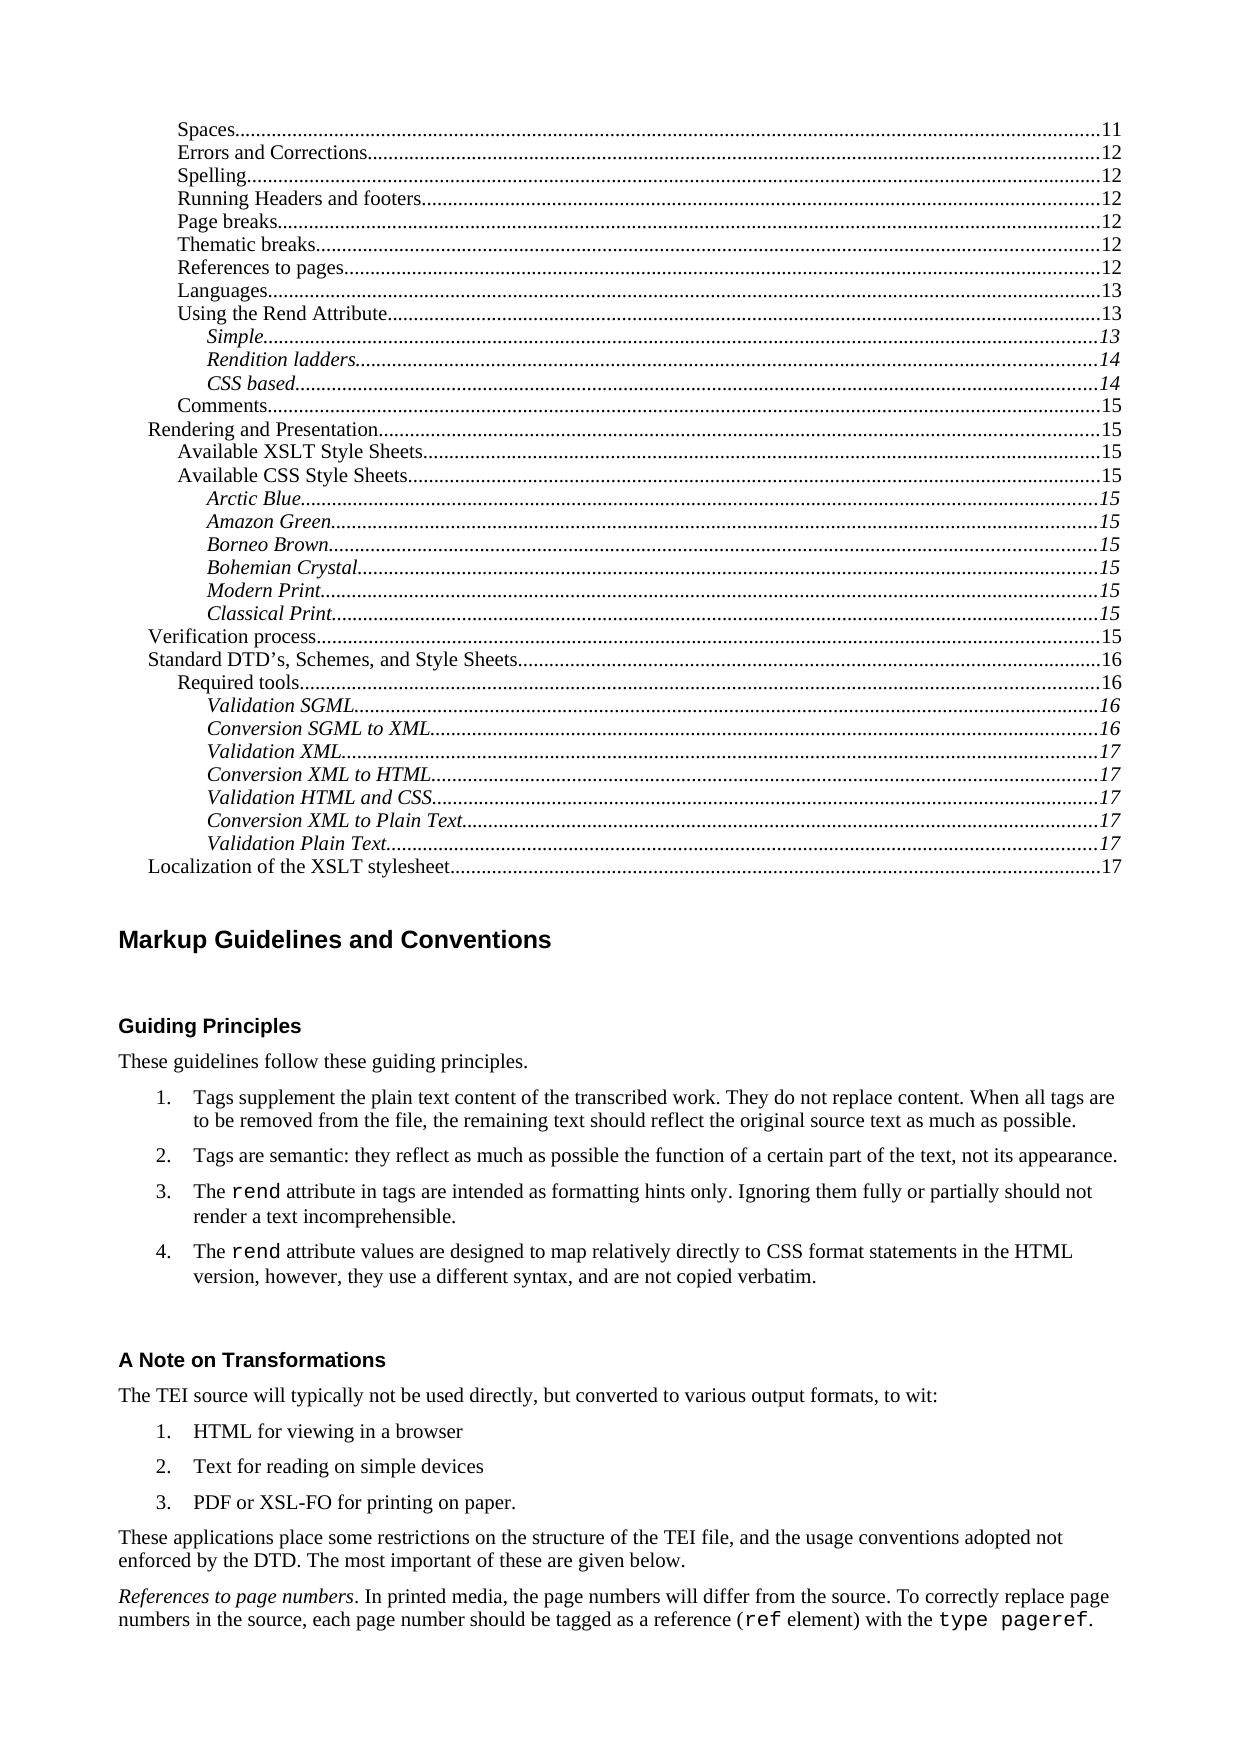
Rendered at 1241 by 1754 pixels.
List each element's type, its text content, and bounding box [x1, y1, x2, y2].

text Rendering and Presentation 15 [148, 417, 1122, 440]
text Localization of the XSLT stylesheet 17 [148, 855, 1122, 878]
text These applications place some restrictions on the structure of the TEI file, and the usage conventions adopted not enforced by the DTD. The most important of these are given below. [118, 1526, 1122, 1572]
text Simple 13 [207, 325, 1122, 348]
list Text for reading on simple devices [156, 1455, 1122, 1478]
text Using the Rend Attribute 13 [177, 302, 1122, 325]
subtitle Markup Guidelines and Conventions [118, 926, 1122, 954]
text Spaces 11 [177, 118, 1122, 141]
text Validation SGML 16 [207, 694, 1122, 717]
subtitle Guiding Principles [118, 1014, 1122, 1038]
text Page breaks 12 [177, 210, 1122, 233]
text Standard DTD’s, Schemes, and Style Sheets 16 [148, 648, 1122, 671]
text Validation XML 17 [207, 740, 1122, 763]
text Borneo Brown 15 [207, 532, 1122, 556]
text Conversion SGML to XML 16 [207, 717, 1122, 740]
text Errors and Corrections 12 [177, 141, 1122, 164]
text Available CSS Style Sheets 15 [177, 463, 1122, 486]
list The rend attribute values are designed to map relatively directly to CSS format statements in the HTML version, however, they use a different syntax, and are not copied verbatim. [156, 1240, 1122, 1288]
text References to pages 12 [177, 256, 1122, 279]
text Modern Print 15 [207, 578, 1122, 602]
text Conversion XML to HTML 17 [207, 763, 1122, 786]
text Spelling 12 [177, 164, 1122, 187]
text Rendition ladders 14 [207, 348, 1122, 371]
text These guidelines follow these guiding principles. [118, 1050, 1122, 1073]
text Validation Plain Text 17 [207, 832, 1122, 855]
list HTML for viewing in a browser [156, 1419, 1122, 1443]
text Validation HTML and CSS 17 [207, 786, 1122, 809]
text The TEI source will typically not be used directly, but converted to various output formats, to wit: [118, 1384, 1122, 1407]
text Thematic breaks 12 [177, 233, 1122, 256]
text Comments 15 [177, 394, 1122, 417]
text Running Headers and footers 12 [177, 187, 1122, 210]
list Tags are semantic: they reflect as much as possible the function of a certain part of the text, not its appearance. [156, 1144, 1122, 1167]
text Verification process 15 [148, 624, 1122, 648]
text Classical Print 15 [207, 602, 1122, 624]
text References to page numbers. In printed media, the page numbers will differ from the source. To correctly replace page numbers in the source, each page number should be tagged as a reference (ref element) with the type pageref. [118, 1585, 1122, 1632]
list PDF or XSL-FO for printing on paper. [156, 1491, 1122, 1514]
text Amazon Green 15 [207, 509, 1122, 532]
text Conversion XML to Plain Text 17 [207, 809, 1122, 832]
list The rend attribute in tags are intended as formatting hints only. Ignoring them fully or partially should not render a text incomprehensible. [156, 1180, 1122, 1227]
text Languages 13 [177, 279, 1122, 302]
text Required tools 16 [177, 671, 1122, 694]
subtitle A Note on Transformations [118, 1348, 1122, 1372]
text Arctic Blue 15 [207, 486, 1122, 509]
text Bohemian Crystal 15 [207, 556, 1122, 578]
list Tags supplement the plain text content of the transcribed work. They do not replace content. When all tags are to be removed from the file, the remaining text should reflect the original source text as much as possible. [156, 1086, 1122, 1132]
text Available XSLT Style Sheets 15 [177, 440, 1122, 463]
text CSS based 14 [207, 371, 1122, 394]
